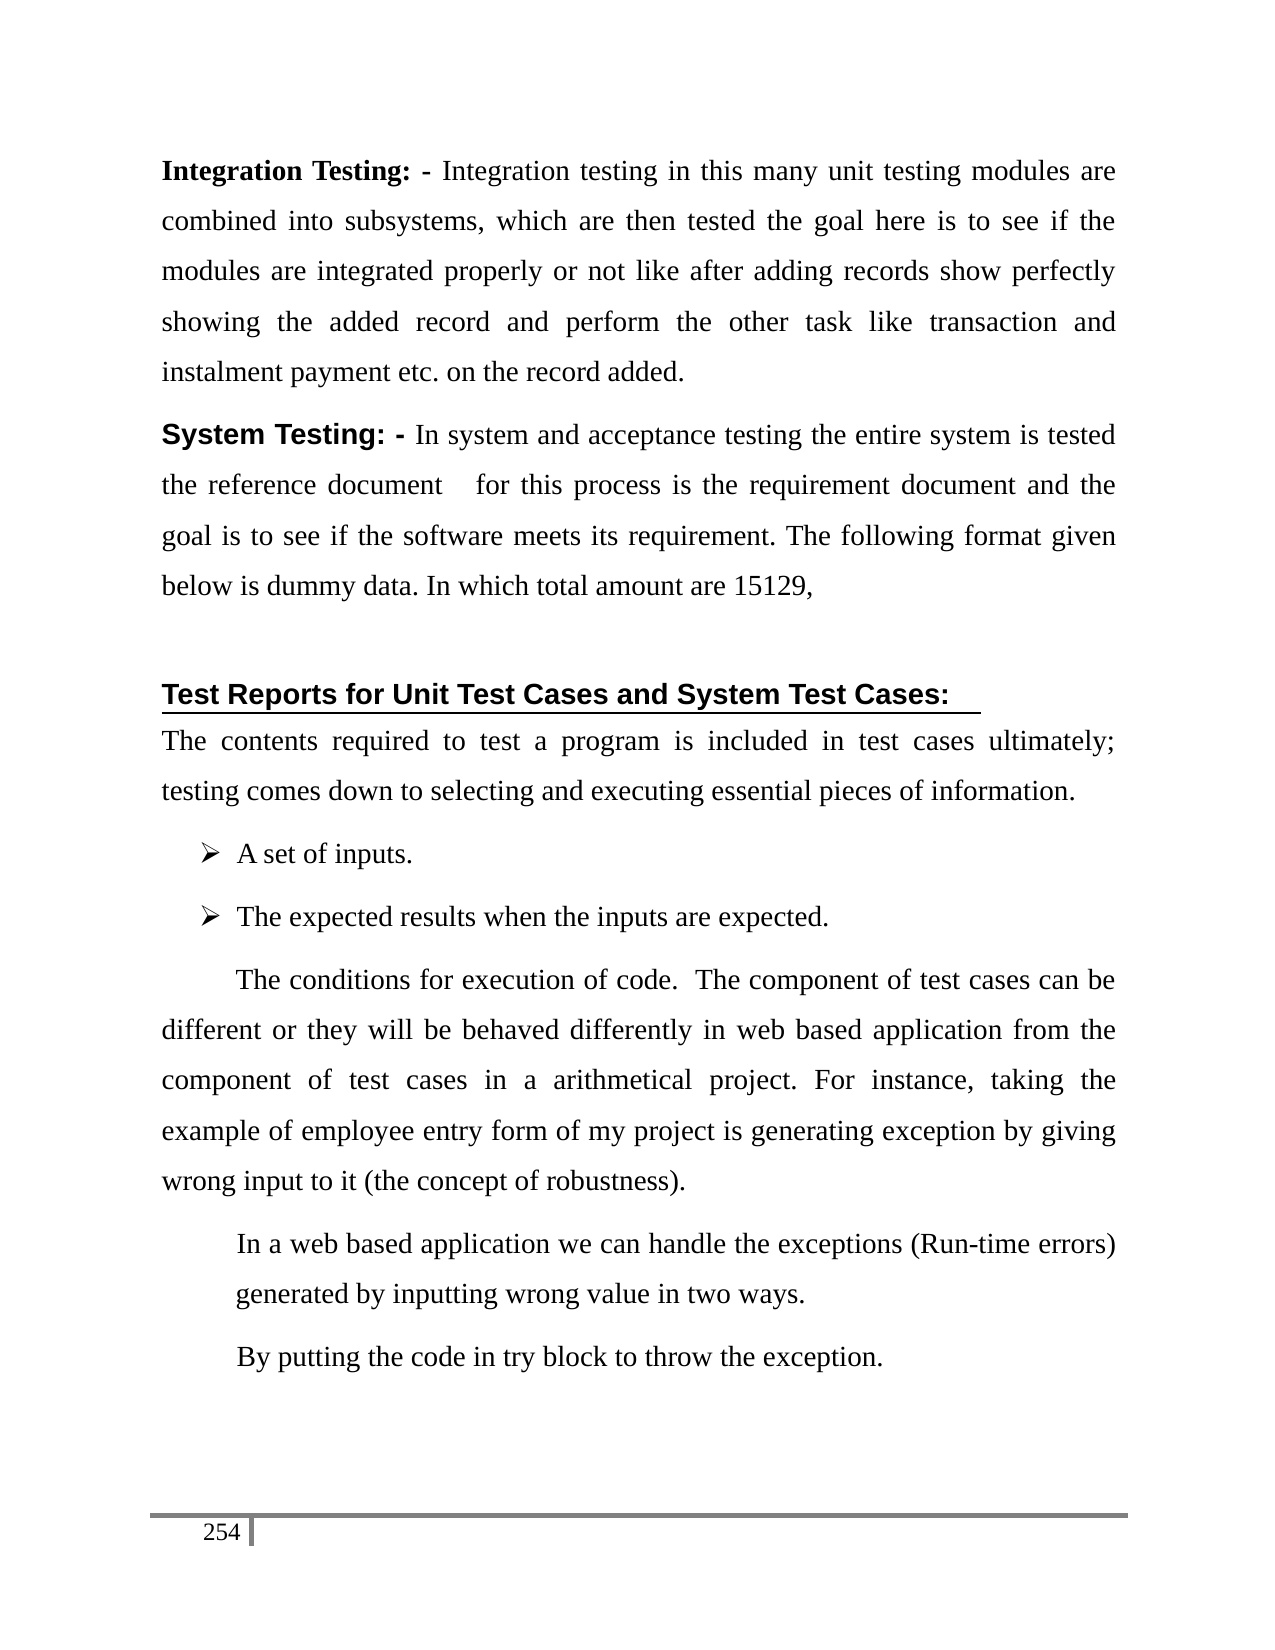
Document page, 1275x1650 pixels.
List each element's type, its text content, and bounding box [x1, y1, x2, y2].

text The contents required to test a program is included in test cases ultimately; testing comes down to selecting and executing essential pieces of information. [161, 723, 1117, 807]
list The expected results when the inputs are expected. [199, 899, 1117, 933]
list System Testing: - In system and acceptance testing the entire system is tested the reference document for this process is the requirement document and the goal is to see if the software meets its requirement. The following format given below is dummy data. In which total amount are 15129, [161, 417, 1117, 602]
text In a web based application we can handle the exceptions (Run-time errors) generated by inputting wrong value in two ways. [235, 1226, 1117, 1310]
text The conditions for execution of code. The component of test cases can be different or they will be behaved differently in web based application from the component of test cases in a arithmetical project. For instance, taking the example of employee entry form of my project is generating exception by giving wrong input to it (the concept of robustness). [161, 962, 1117, 1197]
text By putting the code in try block to throw the exception. [161, 1339, 1117, 1373]
list A set of inputs. [199, 836, 1117, 870]
list Integration Testing: - Integration testing in this many unit testing modules are combined into subsystems, which are then tested the goal here is to see if the modules are integrated properly or not like after adding records show perfectly showing the added record and perform the other task like transaction and instalment payment etc. on the record added. [161, 153, 1117, 388]
list Test Reports for Unit Test Cases and System Test Cases: [161, 677, 1117, 710]
